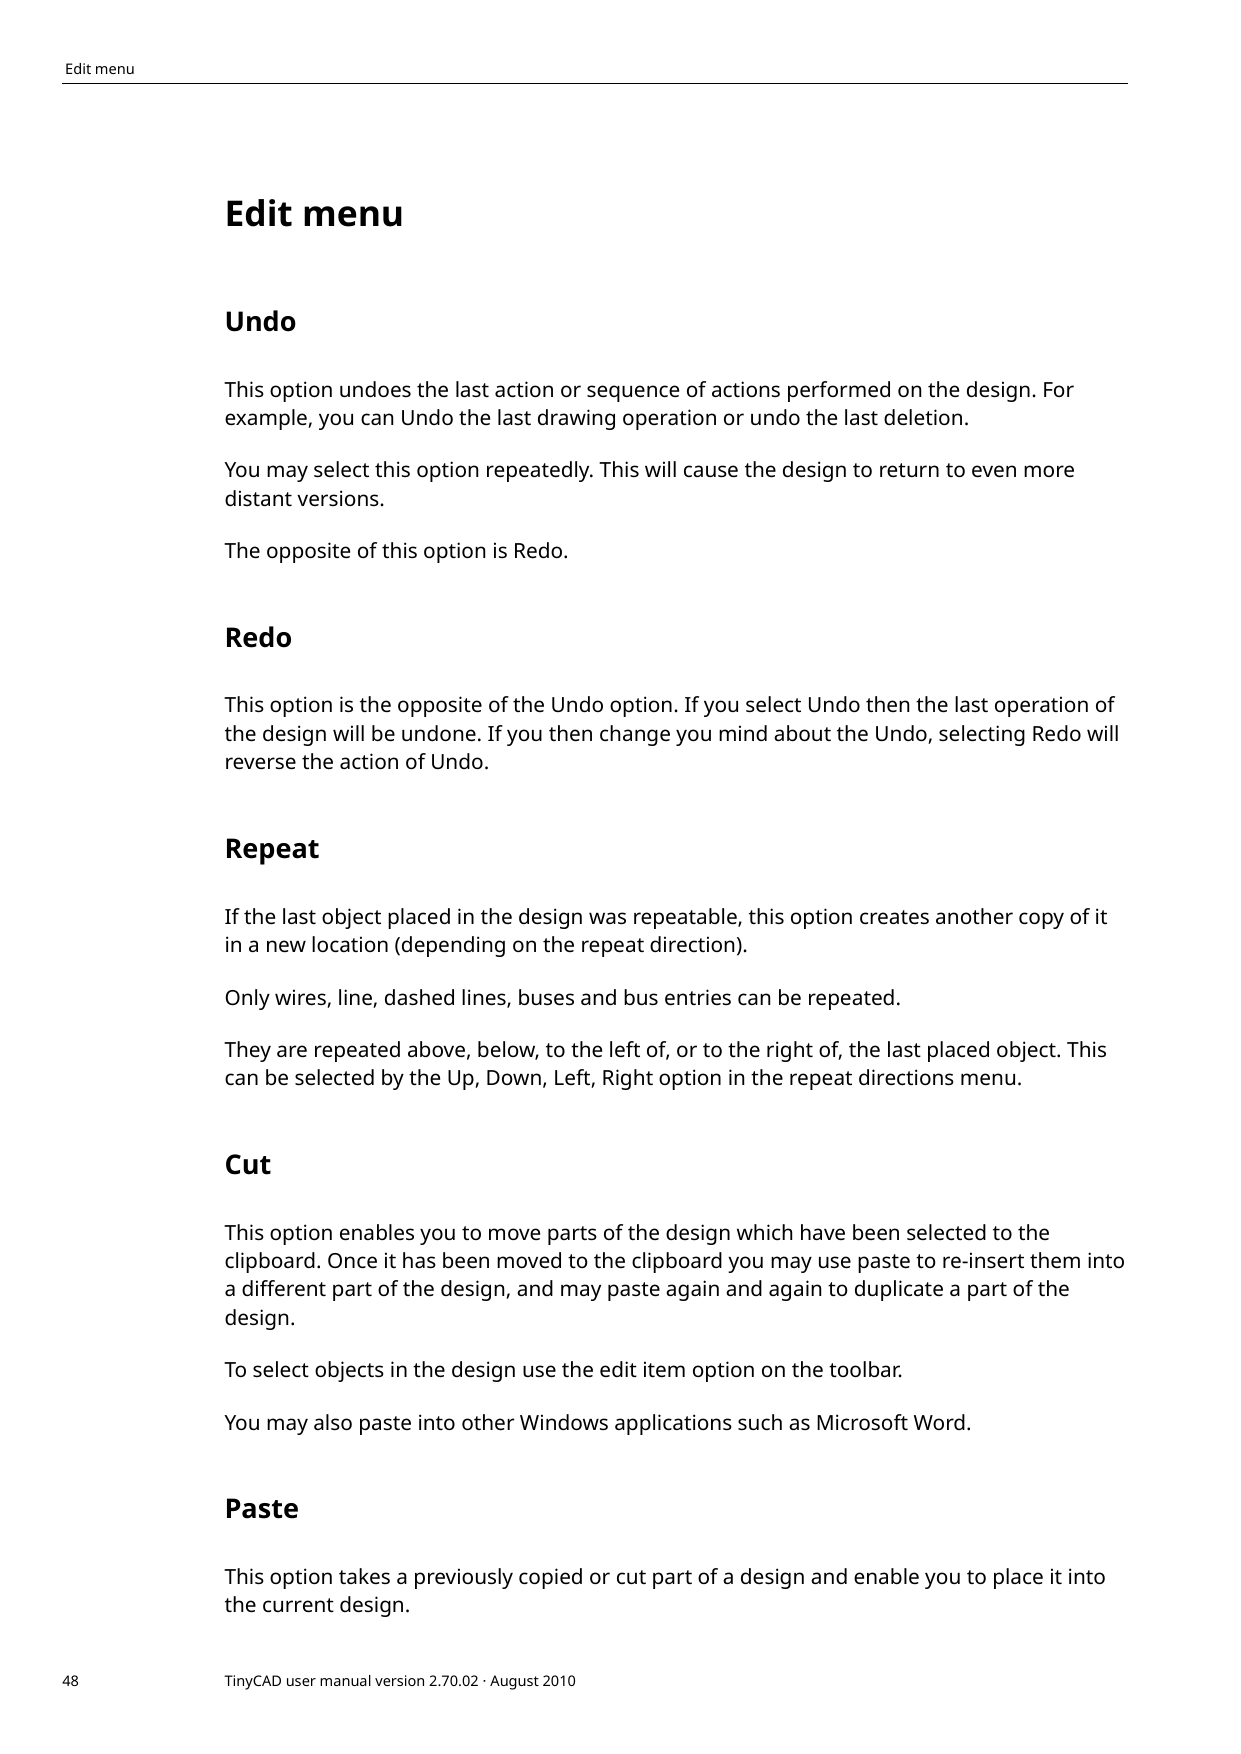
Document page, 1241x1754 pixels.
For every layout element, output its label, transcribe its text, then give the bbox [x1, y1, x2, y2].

text If the last object placed in the design was repeatable, this option creates another copy of it in a new location (depending on the repeat direction). [224, 902, 1128, 959]
text You may also paste into other Windows applications such as Microsoft Word. [224, 1408, 1128, 1436]
subtitle Paste [224, 1489, 1128, 1526]
text This option takes a previously copied or cut part of a design and enable you to place it into the current design. [224, 1562, 1128, 1619]
subtitle Redo [224, 618, 1128, 655]
text The opposite of this option is Redo. [224, 536, 1128, 565]
text To select objects in the design use the edit item option on the toolbar. [224, 1355, 1128, 1384]
text You may select this option repeatedly. This will cause the design to return to even more distant versions. [224, 456, 1128, 512]
text This option undoes the last action or sequence of actions performed on the design. For example, you can Undo the last drawing operation or undo the last deletion. [224, 375, 1128, 432]
subtitle Cut [224, 1145, 1128, 1182]
subtitle Edit menu [224, 189, 1128, 237]
subtitle Repeat [224, 829, 1128, 866]
text They are repeated above, below, to the left of, or to the right of, the last placed object. This can be selected by the Up, Down, Left, Right option in the repeat directions menu. [224, 1035, 1128, 1092]
text Only wires, line, dashed lines, buses and bus entries can be repeated. [224, 983, 1128, 1011]
text This option enables you to move parts of the design which have been selected to the clipboard. Once it has been moved to the clipboard you may use paste to re-insert them into a different part of the design, and may paste again and again to duplicate a part of the design. [224, 1218, 1128, 1331]
text This option is the opposite of the Undo option. If you select Undo then the last operation of the design will be undone. If you then change you mind about the Undo, selecting Redo will reverse the action of Undo. [224, 691, 1128, 776]
subtitle Undo [224, 302, 1128, 339]
